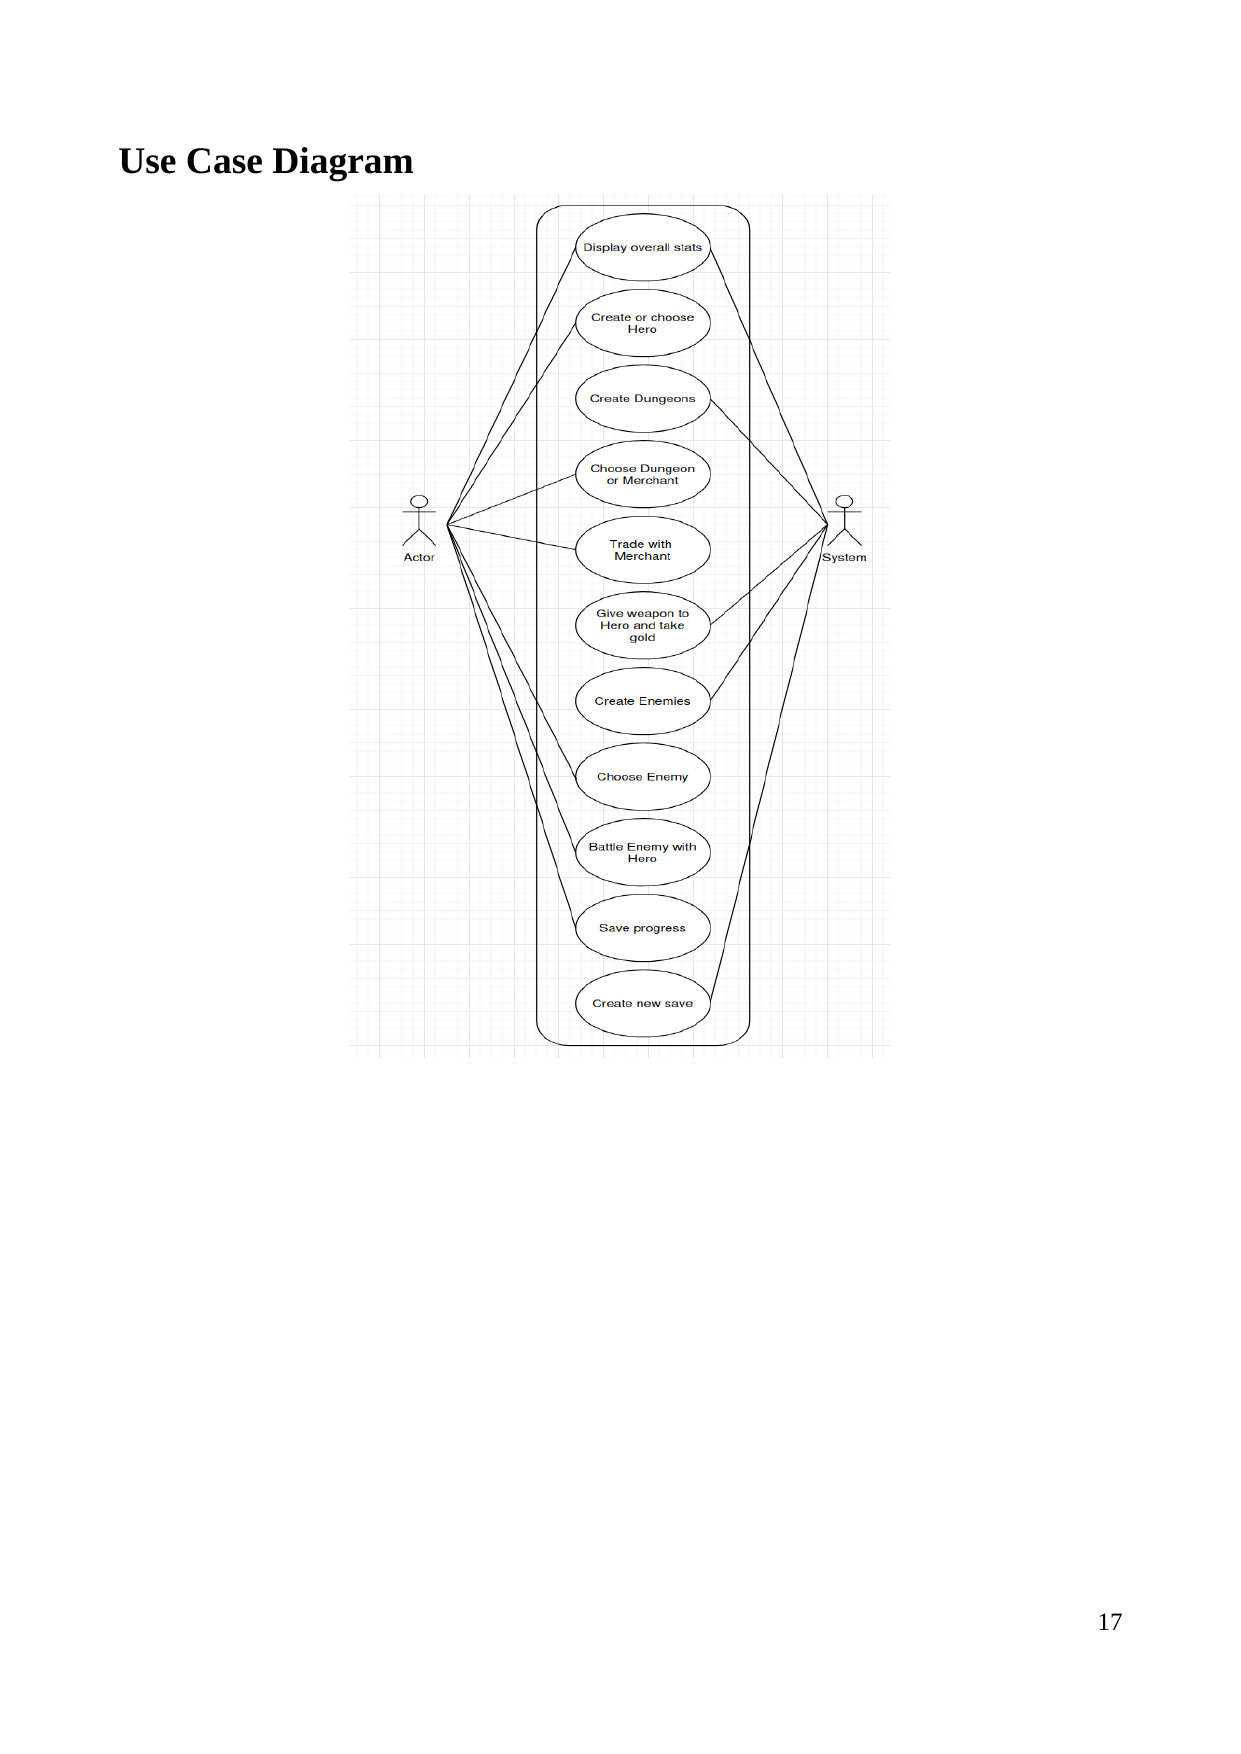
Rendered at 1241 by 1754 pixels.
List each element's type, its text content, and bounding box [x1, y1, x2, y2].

picture [349, 194, 891, 1058]
subtitle Use Case Diagram [118, 139, 1122, 182]
